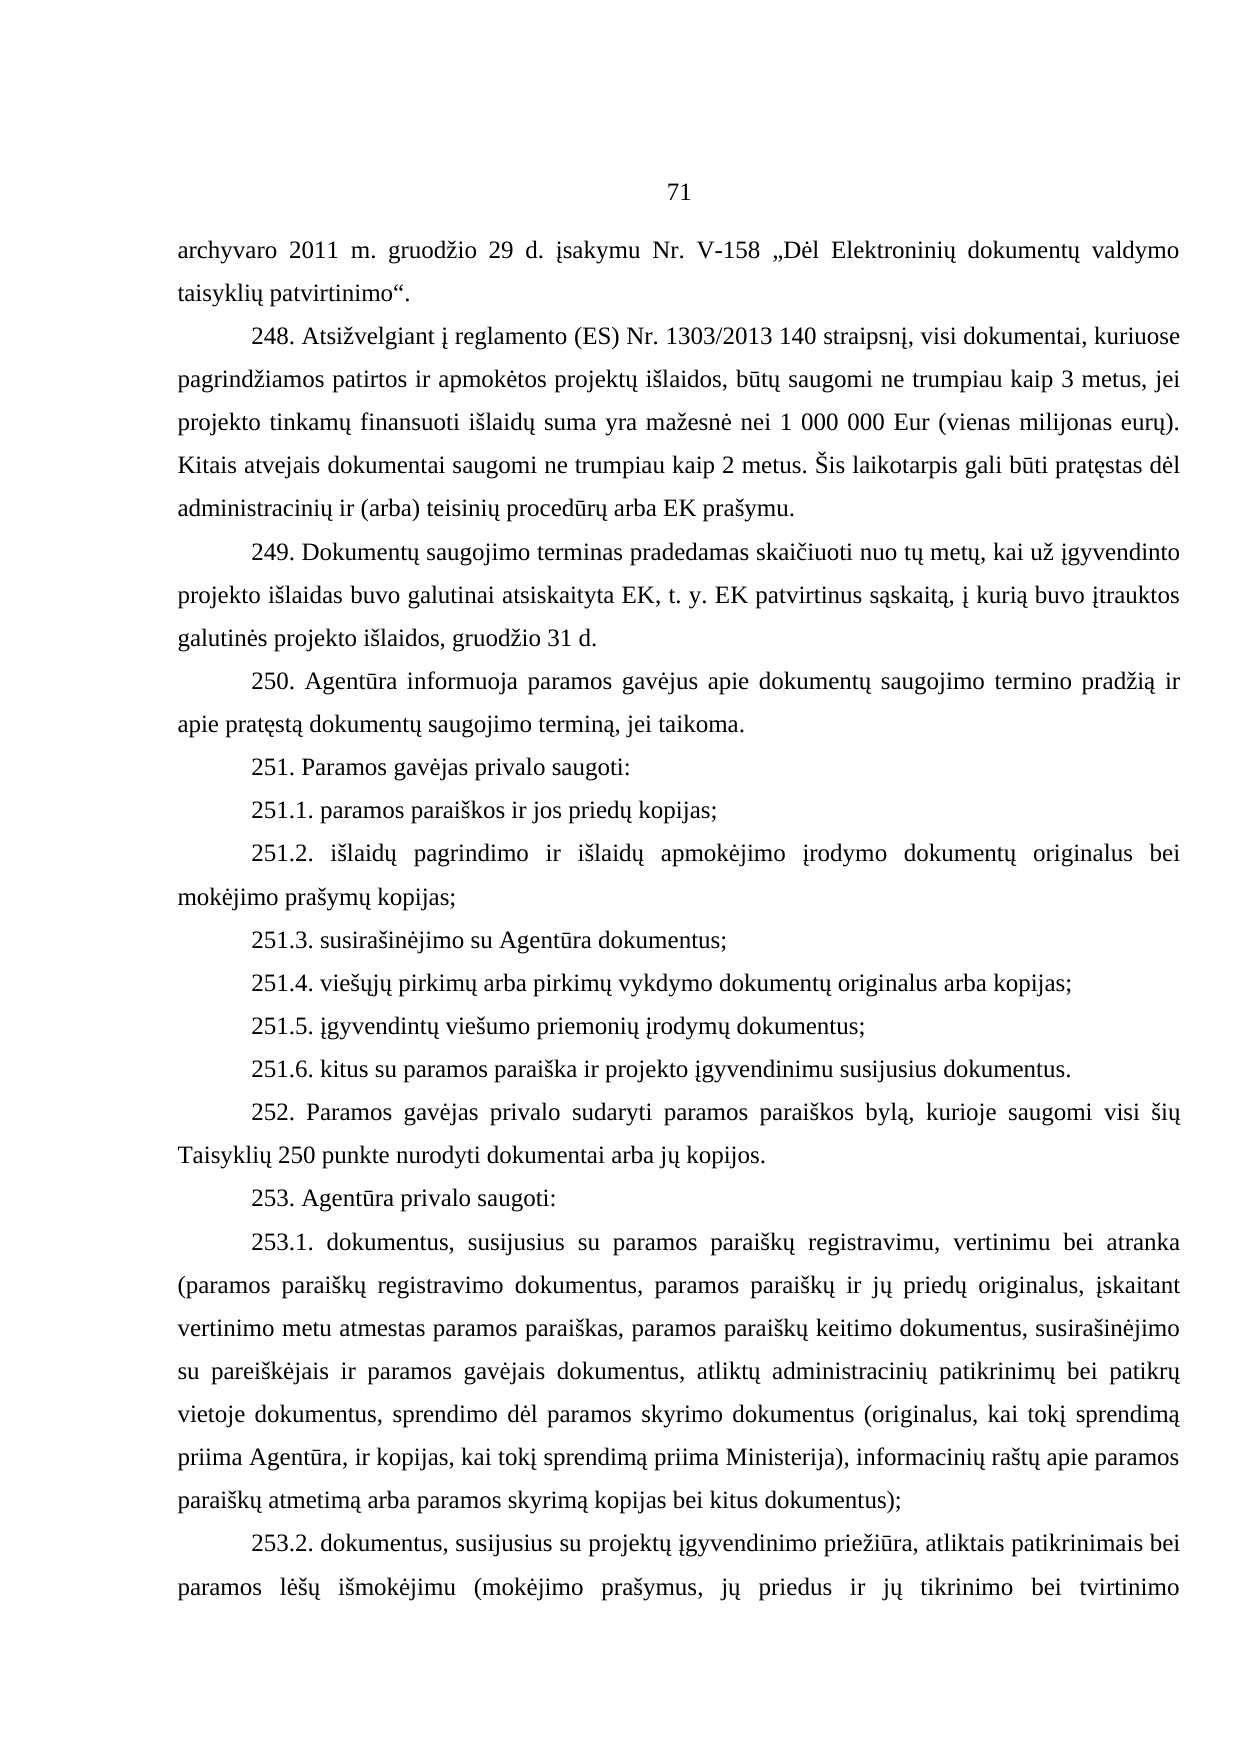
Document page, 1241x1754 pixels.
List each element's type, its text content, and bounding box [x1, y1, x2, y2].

text 248. Atsižvelgiant į reglamento (ES) Nr. 1303/2013 140 straipsnį, visi dokumentai, kuriuose pagrindžiamos patirtos ir apmokėtos projektų išlaidos, būtų saugomi ne trumpiau kaip 3 metus, jei projekto tinkamų finansuoti išlaidų suma yra mažesnė nei 1 000 000 Eur (vienas milijonas eurų). Kitais atvejais dokumentai saugomi ne trumpiau kaip 2 metus. Šis laikotarpis gali būti pratęstas dėl administracinių ir (arba) teisinių procedūrų arba EK prašymu. [177, 321, 1181, 522]
text 251.4. viešųjų pirkimų arba pirkimų vykdymo dokumentų originalus arba kopijas; [177, 968, 1181, 997]
text 251.6. kitus su paramos paraiška ir projekto įgyvendinimu susijusius dokumentus. [177, 1054, 1181, 1083]
text 251.3. susirašinėjimo su Agentūra dokumentus; [177, 925, 1181, 953]
text 249. Dokumentų saugojimo terminas pradedamas skaičiuoti nuo tų metų, kai už įgyvendinto projekto išlaidas buvo galutinai atsiskaityta EK, t. y. EK patvirtinus sąskaitą, į kurią buvo įtrauktos galutinės projekto išlaidos, gruodžio 31 d. [177, 537, 1181, 652]
text 253.1. dokumentus, susijusius su paramos paraiškų registravimu, vertinimu bei atranka (paramos paraiškų registravimo dokumentus, paramos paraiškų ir jų priedų originalus, įskaitant vertinimo metu atmestas paramos paraiškas, paramos paraiškų keitimo dokumentus, susirašinėjimo su pareiškėjais ir paramos gavėjais dokumentus, atliktų administracinių patikrinimų bei patikrų vietoje dokumentus, sprendimo dėl paramos skyrimo dokumentus (originalus, kai tokį sprendimą priima Agentūra, ir kopijas, kai tokį sprendimą priima Ministerija), informacinių raštų apie paramos paraiškų atmetimą arba paramos skyrimą kopijas bei kitus dokumentus); [177, 1227, 1181, 1514]
text 251.2. išlaidų pagrindimo ir išlaidų apmokėjimo įrodymo dokumentų originalus bei mokėjimo prašymų kopijas; [177, 838, 1181, 910]
text archyvaro 2011 m. gruodžio 29 d. įsakymu Nr. V-158 „Dėl Elektroninių dokumentų valdymo taisyklių patvirtinimo“. [177, 235, 1181, 307]
text 251.1. paramos paraiškos ir jos priedų kopijas; [177, 795, 1181, 824]
text 251.5. įgyvendintų viešumo priemonių įrodymų dokumentus; [177, 1011, 1181, 1040]
text 252. Paramos gavėjas privalo sudaryti paramos paraiškos bylą, kurioje saugomi visi šių Taisyklių 250 punkte nurodyti dokumentai arba jų kopijos. [177, 1097, 1181, 1169]
text 253.2. dokumentus, susijusius su projektų įgyvendinimo priežiūra, atliktais patikrinimais bei paramos lėšų išmokėjimu (mokėjimo prašymus, jų priedus ir jų tikrinimo bei tvirtinimo [177, 1528, 1181, 1600]
text 251. Paramos gavėjas privalo saugoti: [177, 752, 1181, 781]
text 250. Agentūra informuoja paramos gavėjus apie dokumentų saugojimo termino pradžią ir apie pratęstą dokumentų saugojimo terminą, jei taikoma. [177, 666, 1181, 738]
text 253. Agentūra privalo saugoti: [177, 1183, 1181, 1212]
